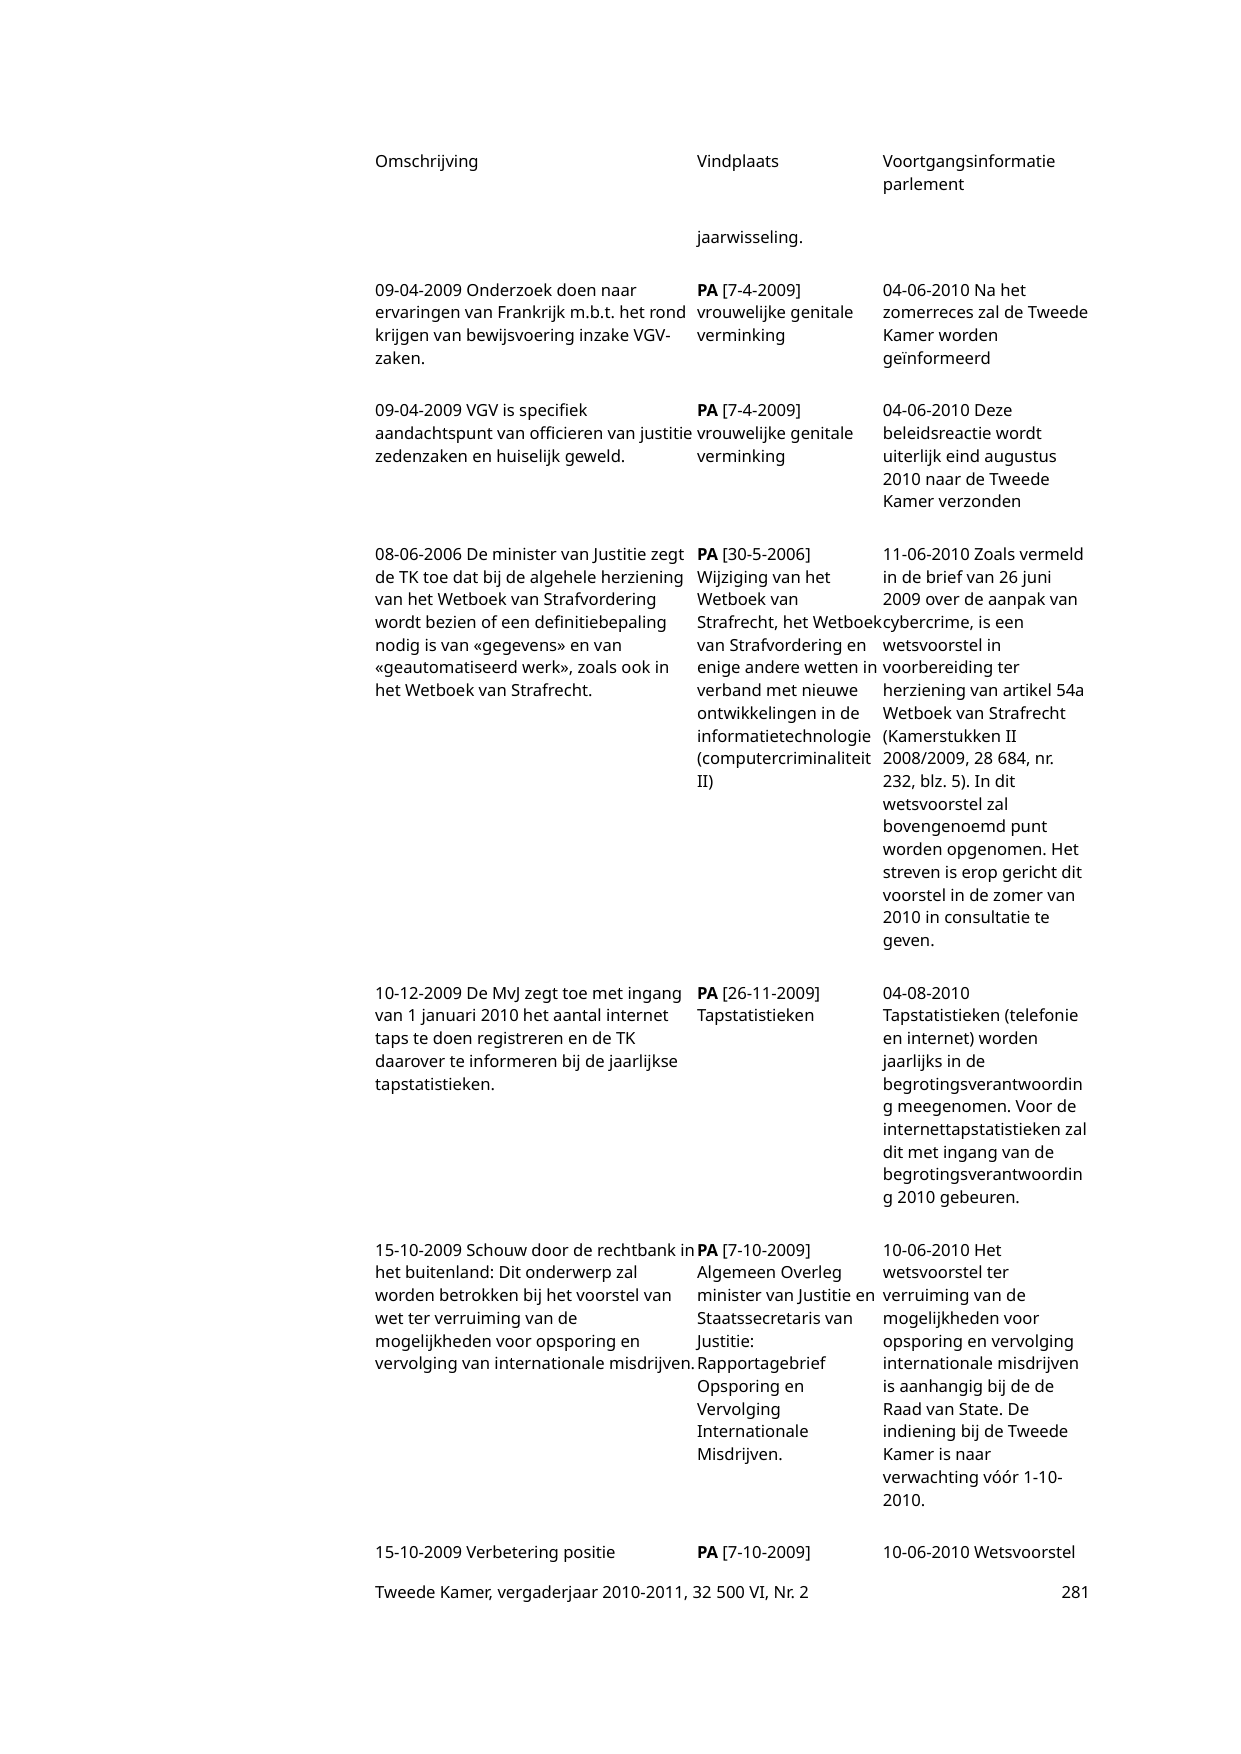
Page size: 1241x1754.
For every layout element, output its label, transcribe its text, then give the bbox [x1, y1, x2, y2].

table_cell PA [7-4-2009] vrouwelijke genitale verminking [697, 278, 883, 399]
table_cell 10-12-2009 De MvJ zegt toe met ingang van 1 januari 2010 het aantal internet taps te doen registreren en de TK daarover te informeren bij de jaarlijkse tapstatistieken. [375, 981, 697, 1238]
table_cell 04-06-2010 Deze beleidsreactie wordt uiterlijk eind augustus 2010 naar de Tweede Kamer verzonden [883, 399, 1090, 542]
table_cell 10-06-2010 Het wetsvoorstel ter verruiming van de mogelijkheden voor opsporing en vervolging internationale misdrijven is aanhangig bij de de Raad van State. De indiening bij de Tweede Kamer is naar verwachting vóór 1-10-2010. [883, 1238, 1090, 1541]
table_cell 09-04-2009 Onderzoek doen naar ervaringen van Frankrijk m.b.t. het rond krijgen van bewijsvoering inzake VGV-zaken. [375, 278, 697, 399]
table_cell PA [30-5-2006] Wijziging van het Wetboek van Strafrecht, het Wetboek van Strafvordering en enige andere wetten in verband met nieuwe ontwikkelingen in de informatietechnologie (computercriminaliteit II) [697, 543, 883, 981]
table_cell 04-08-2010 Tapstatistieken (telefonie en internet) worden jaarlijks in de begrotingsverantwoording meegenomen. Voor de internettapstatistieken zal dit met ingang van de begrotingsverantwoording 2010 gebeuren. [883, 981, 1090, 1238]
table_header Omschrijving [375, 150, 697, 225]
table_cell 15-10-2009 Verbetering positie [375, 1541, 697, 1563]
table_cell jaarwisseling. [697, 225, 883, 278]
table_cell PA [7-10-2009] Algemeen Overleg minister van Justitie en Staatssecretaris van Justitie: Rapportagebrief Opsporing en Vervolging Internationale Misdrijven. [697, 1238, 883, 1541]
table_cell 15-10-2009 Schouw door de rechtbank in het buitenland: Dit onderwerp zal worden betrokken bij het voorstel van wet ter verruiming van de mogelijkheden voor opsporing en vervolging van internationale misdrijven. [375, 1238, 697, 1541]
table_cell 08-06-2006 De minister van Justitie zegt de TK toe dat bij de algehele herziening van het Wetboek van Strafvordering wordt bezien of een definitiebepaling nodig is van «gegevens» en van «geautomatiseerd werk», zoals ook in het Wetboek van Strafrecht. [375, 543, 697, 981]
table_header Vindplaats [697, 150, 883, 225]
table_header Voortgangsinformatie parlement [883, 150, 1090, 225]
table_cell PA [26-11-2009] Tapstatistieken [697, 981, 883, 1238]
table_cell [375, 225, 697, 278]
table_cell 04-06-2010 Na het zomerreces zal de Tweede Kamer worden geïnformeerd [883, 278, 1090, 399]
table_cell 09-04-2009 VGV is specifiek aandachtspunt van officieren van justitie zedenzaken en huiselijk geweld. [375, 399, 697, 542]
table_cell [883, 225, 1090, 278]
table_cell PA [7-4-2009] vrouwelijke genitale verminking [697, 399, 883, 542]
table_cell PA [7-10-2009] [697, 1541, 883, 1563]
table_cell 11-06-2010 Zoals vermeld in de brief van 26 juni 2009 over de aanpak van cybercrime, is een wetsvoorstel in voorbereiding ter herziening van artikel 54a Wetboek van Strafrecht (Kamerstukken II 2008/2009, 28 684, nr. 232, blz. 5). In dit wetsvoorstel zal bovengenoemd punt worden opgenomen. Het streven is erop gericht dit voorstel in de zomer van 2010 in consultatie te geven. [883, 543, 1090, 981]
table_cell 10-06-2010 Wetsvoorstel [883, 1541, 1090, 1563]
